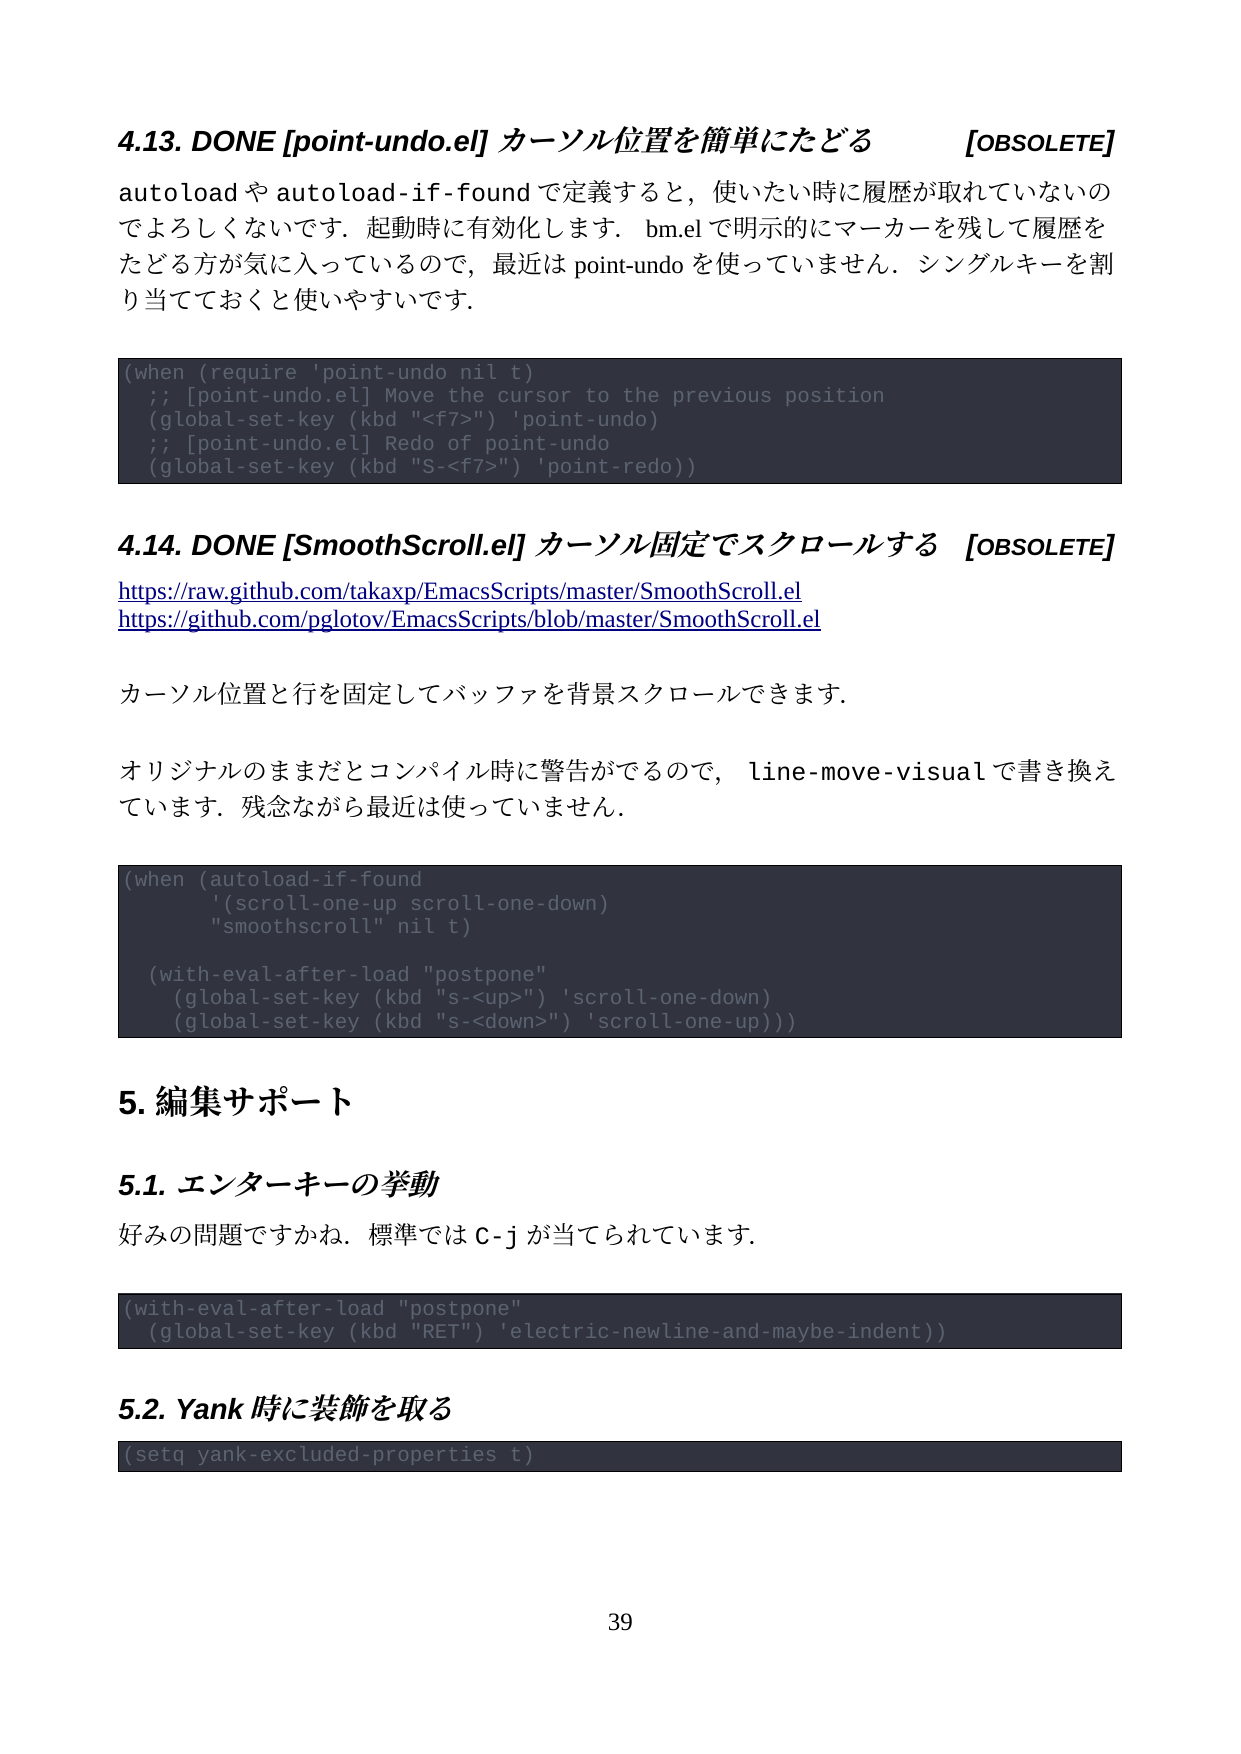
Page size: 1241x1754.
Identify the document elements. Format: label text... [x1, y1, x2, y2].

text 好みの問題ですかね．標準では C-j が当てられています． [118, 1216, 1122, 1281]
subtitle DONE [point-undo.el] カーソル位置を簡単にたどる [obsolete] [118, 118, 1122, 160]
text https://raw.github.com/takaxp/EmacsScripts/master/SmoothScroll.el https://github.com/pglotov/EmacsScripts/blob/master/SmoothScroll.el [118, 576, 1122, 662]
text "smoothscroll" nil t) [119, 912, 1121, 936]
subtitle 編集サポート [118, 1076, 1122, 1124]
text (global-set-key (kbd "S-<f7>") 'point-redo)) [119, 452, 1121, 483]
text (global-set-key (kbd "s-<up>") 'scroll-one-down) [119, 983, 1121, 1007]
subtitle エンターキーの挙動 [118, 1162, 1122, 1203]
text (global-set-key (kbd "s-<down>") 'scroll-one-up))) [119, 1007, 1121, 1037]
text (when (autoload-if-found [119, 866, 1121, 889]
text ;; [point-undo.el] Move the cursor to the previous position [119, 381, 1121, 405]
text (setq yank-excluded-properties t) [119, 1442, 1121, 1471]
text (global-set-key (kbd "<f7>") 'point-undo) [119, 405, 1121, 429]
text (global-set-key (kbd "RET") 'electric-newline-and-maybe-indent)) [119, 1317, 1121, 1348]
text (when (require 'point-undo nil t) [119, 359, 1121, 381]
text (with-eval-after-load "postpone" [119, 1295, 1121, 1317]
text autoload や autoload-if-found で定義すると，使いたい時に履歴が取れていないのでよろしくないです．起動時に有効化します． bm.el で明示的にマーカーを残して履歴をたどる方が気に入っているので，最近は point-undo を使っていません．シングルキーを割り当てておくと使いやすいです． [118, 172, 1122, 345]
text オリジナルのままだとコンパイル時に警告がでるので， line-move-visual で書き換えています．残念ながら最近は使っていません． [118, 752, 1122, 853]
subtitle Yank時に装飾を取る [118, 1386, 1122, 1428]
text カーソル位置と行を固定してバッファを背景スクロールできます． [118, 674, 1122, 739]
subtitle DONE [SmoothScroll.el] カーソル固定でスクロールする [obsolete] [118, 521, 1122, 563]
text (with-eval-after-load "postpone" [119, 960, 1121, 983]
text ;; [point-undo.el] Redo of point-undo [119, 429, 1121, 452]
text '(scroll-one-up scroll-one-down) [119, 889, 1121, 912]
